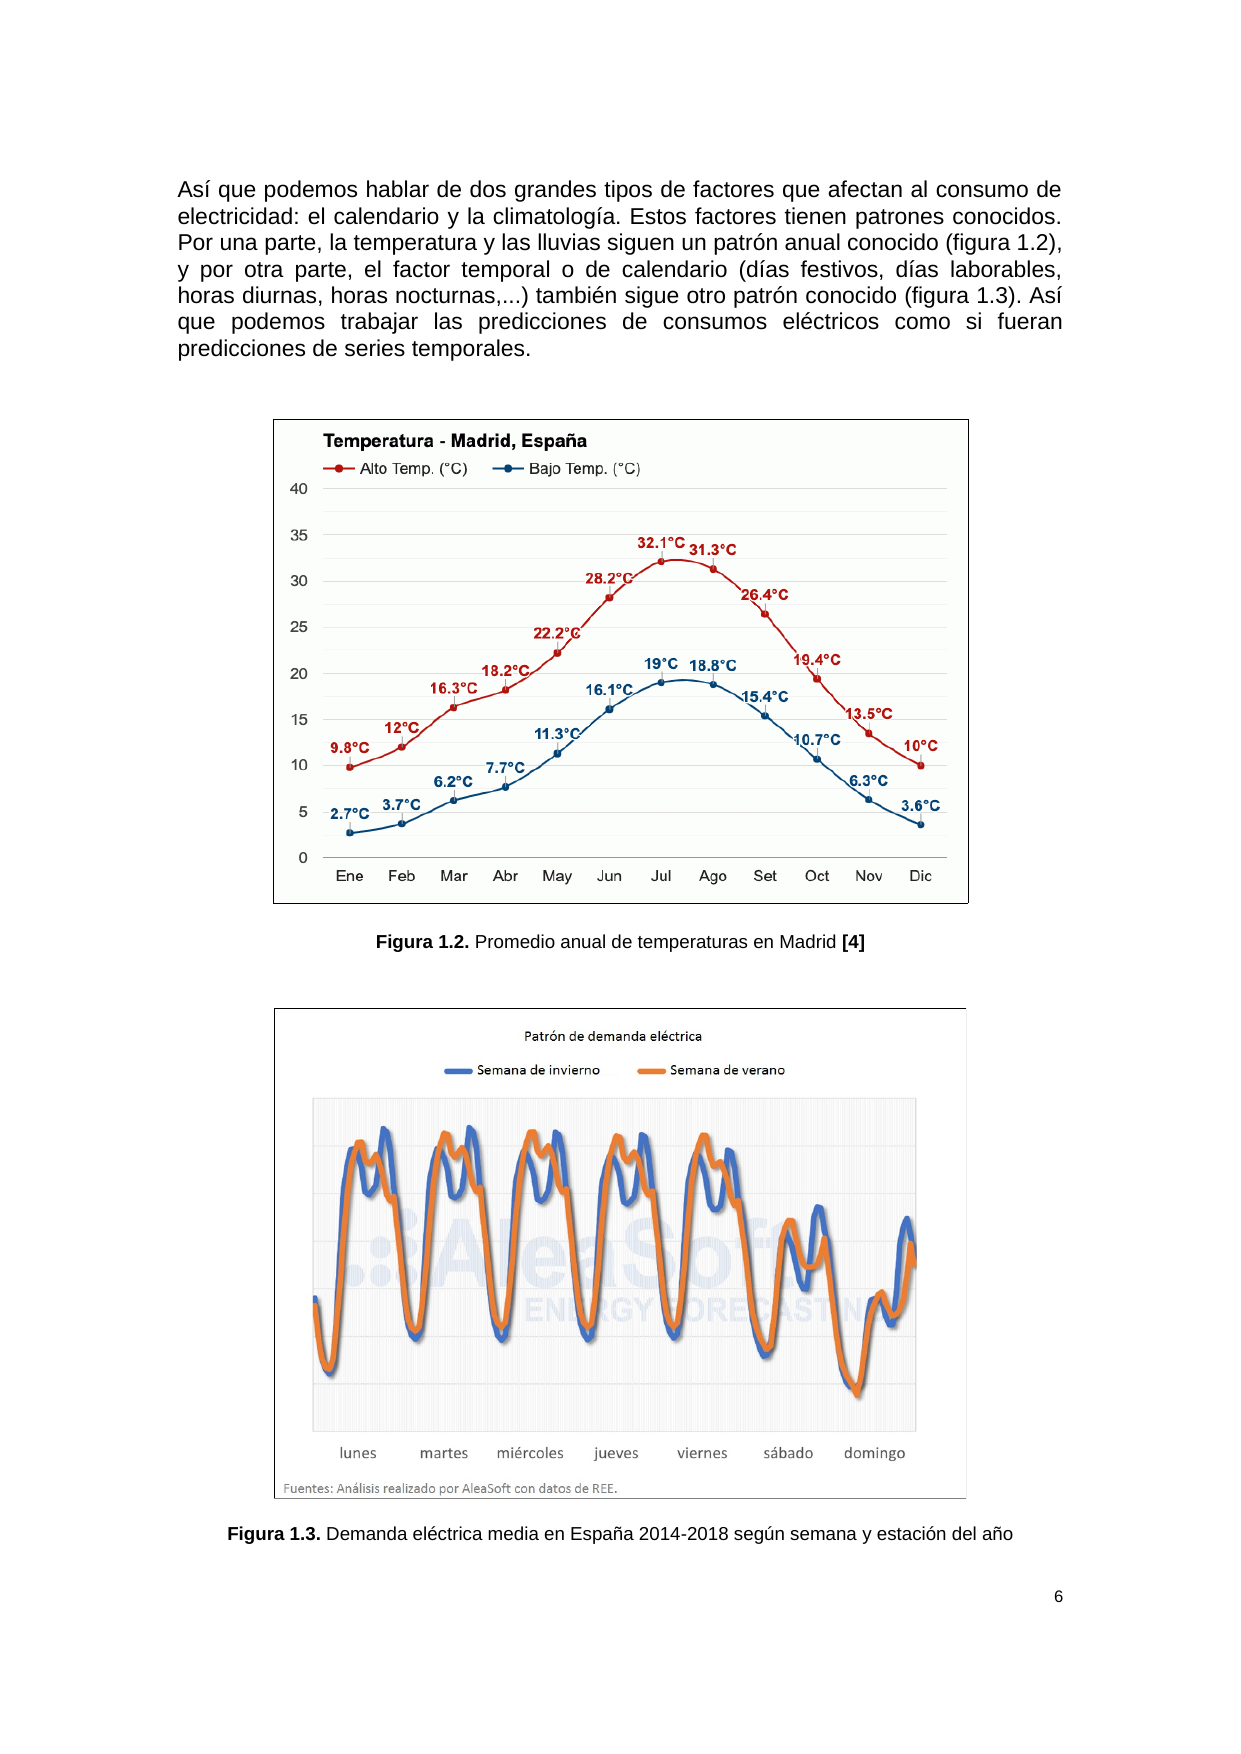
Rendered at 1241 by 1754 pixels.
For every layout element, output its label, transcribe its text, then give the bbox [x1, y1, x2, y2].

text Así que podemos hablar de dos grandes tipos de factores que afectan al consumo de electricidad: el calendario y la climatología. Estos factores tienen patrones conocidos. Por una parte, la temperatura y las lluvias siguen un patrón anual conocido (figura 1.2), y por otra parte, el factor temporal o de calendario (días festivos, días laborables, horas diurnas, horas nocturnas,...) también sigue otro patrón conocido (figura 1.3). Así que podemos trabajar las predicciones de consumos eléctricos como si fueran predicciones de series temporales. [177, 176, 1063, 361]
picture [274, 1008, 967, 1500]
picture [274, 420, 967, 901]
text Figura 1.2. Promedio anual de temperaturas en Madrid [4] [177, 931, 1063, 953]
text Figura 1.3. Demanda eléctrica media en España 2014-2018 según semana y estación del año [177, 1523, 1063, 1544]
